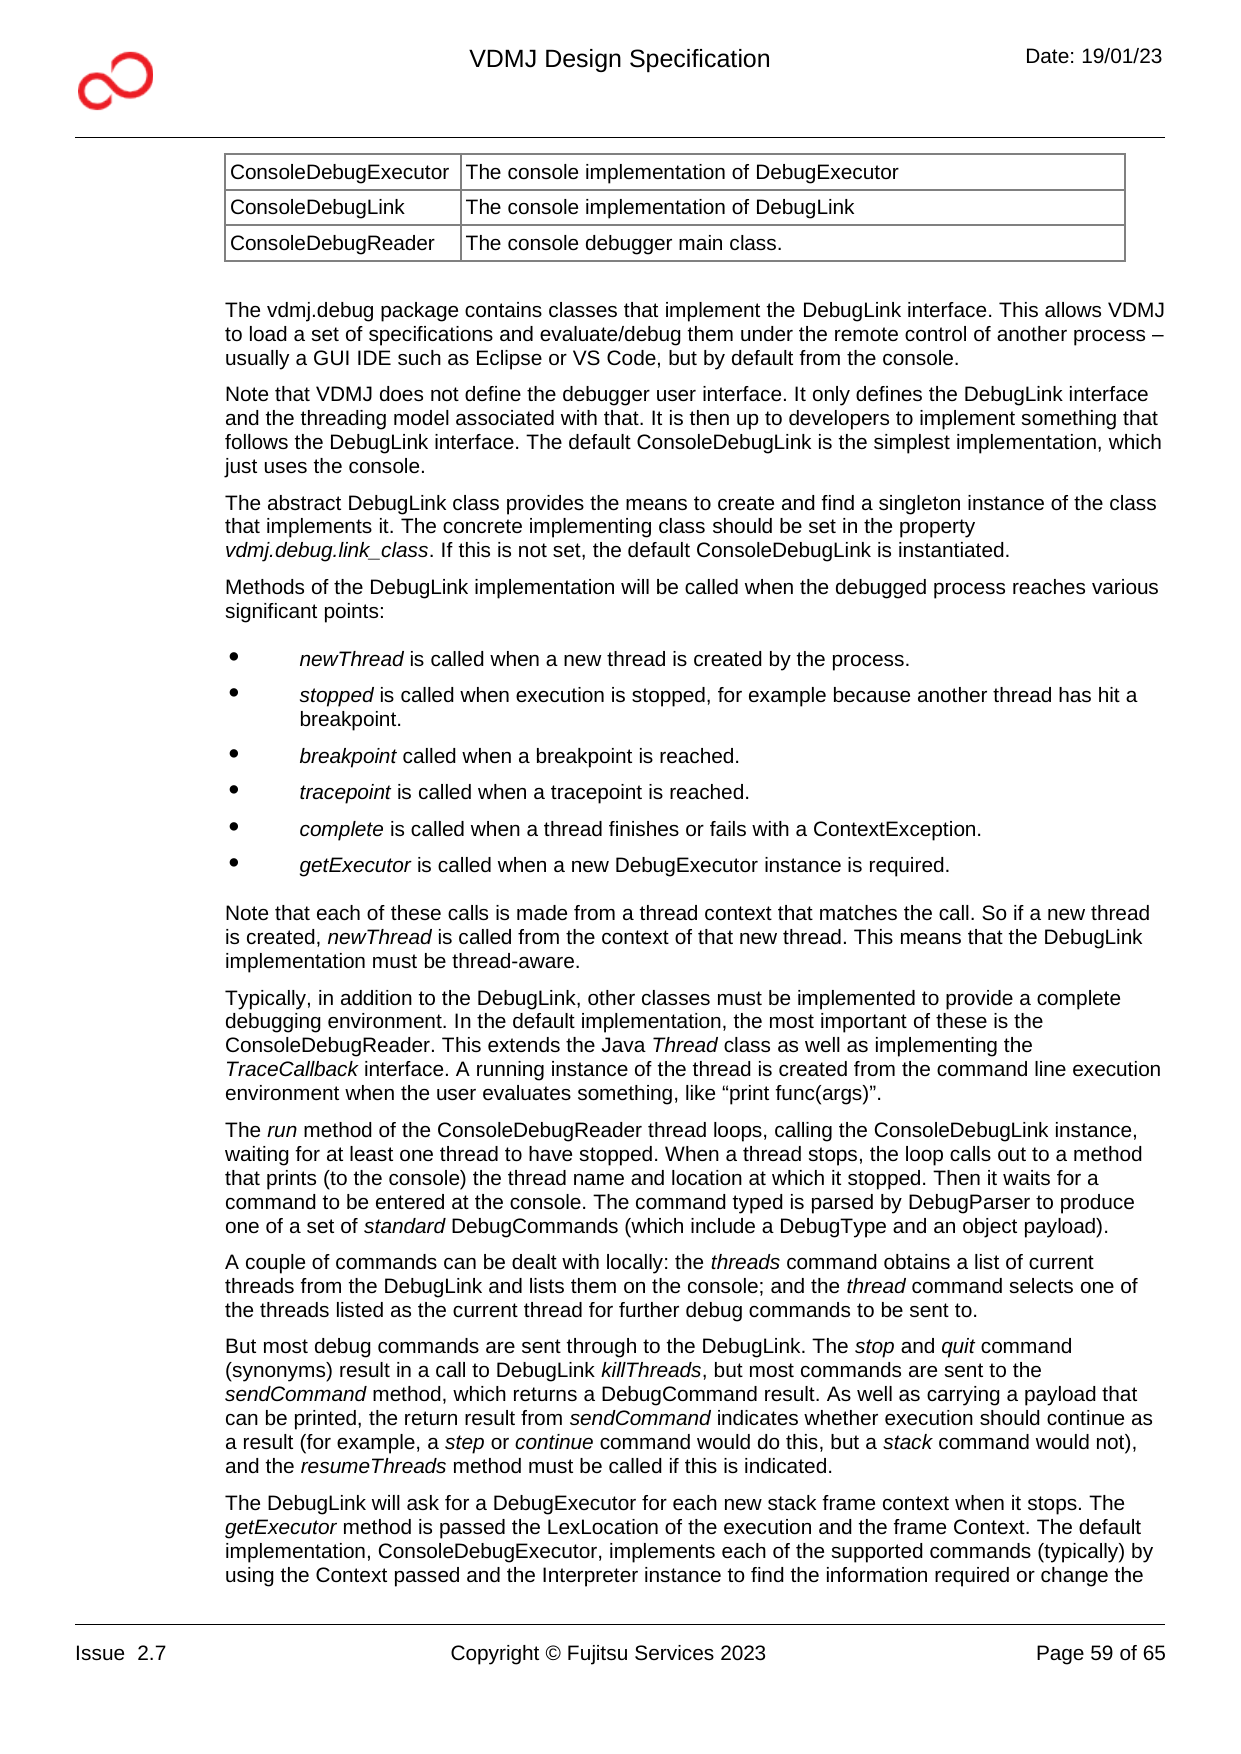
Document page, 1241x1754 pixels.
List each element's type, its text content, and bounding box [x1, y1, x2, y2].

picture [78, 44, 153, 120]
list tracepoint is called when a tracepoint is reached. [228, 781, 1165, 804]
text The abstract DebugLink class provides the means to create and find a singleton instance of the class that implements it. The concrete implementing class should be set in the property vdmj.debug.link_class. If this is not set, the default ConsoleDebugLink is instantiated. [225, 491, 1165, 563]
table_cell ConsoleDebugLink [226, 191, 460, 224]
text Methods of the DebugLink implementation will be called when the debugged process reaches various significant points: [225, 575, 1165, 623]
table_cell The console debugger main class. [462, 226, 1124, 259]
table_cell ConsoleDebugExecutor [226, 155, 460, 188]
list newThread is called when a new thread is created by the process. [228, 647, 1165, 671]
list stopped is called when execution is stopped, for example because another thread has hit a breakpoint. [228, 684, 1165, 732]
text But most debug commands are sent through to the DebugLink. The stop and quit command (synonyms) result in a call to DebugLink killThreads, but most commands are sent to the sendCommand method, which returns a DebugCommand result. As well as carrying a payload that can be printed, the return result from sendCommand indicates whether execution should continue as a result (for example, a step or continue command would do this, but a stack command would not), and the resumeThreads method must be called if this is indicated. [225, 1335, 1165, 1478]
text The run method of the ConsoleDebugReader thread loops, calling the ConsoleDebugLink instance, waiting for at least one thread to have stopped. When a thread stops, the loop calls out to a method that prints (to the console) the thread name and location at which it stopped. Then it waits for a command to be entered at the console. The command typed is parsed by DebugParser to produce one of a set of standard DebugCommands (which include a DebugType and an object payload). [225, 1118, 1165, 1238]
text A couple of commands can be dealt with locally: the threads command obtains a list of current threads from the DebugLink and lists them on the console; and the thread command selects one of the threads listed as the current thread for further debug commands to be sent to. [225, 1250, 1165, 1322]
list getExecutor is called when a new DebugExecutor instance is required. [228, 853, 1165, 877]
list breakpoint called when a breakpoint is reached. [228, 744, 1165, 768]
text Note that each of these calls is made from a thread context that matches the call. So if a new thread is created, newThread is called from the context of that new thread. This means that the DebugLink implementation must be thread-aware. [225, 901, 1165, 973]
table_cell The console implementation of DebugExecutor [462, 155, 1124, 188]
text The vdmj.debug package contains classes that implement the DebugLink interface. This allows VDMJ to load a set of specifications and evaluate/debug them under the remote control of another process – usually a GUI IDE such as Eclipse or VS Code, but by default from the console. [225, 298, 1165, 370]
text Note that VDMJ does not define the debugger user interface. It only defines the DebugLink interface and the threading model associated with that. It is then up to developers to implement something that follows the DebugLink interface. The default ConsoleDebugLink is the simplest implementation, which just uses the console. [225, 382, 1165, 478]
text The DebugLink will ask for a DebugExecutor for each new stack frame context when it stops. The getExecutor method is passed the LexLocation of the execution and the frame Context. The default implementation, ConsoleDebugExecutor, implements each of the supported commands (typically) by using the Context passed and the Interpreter instance to find the information required or change the [225, 1491, 1165, 1587]
table_cell The console implementation of DebugLink [462, 191, 1124, 224]
table_cell ConsoleDebugReader [226, 226, 460, 259]
list complete is called when a thread finishes or fails with a ContextException. [228, 817, 1165, 841]
text Typically, in addition to the DebugLink, other classes must be implemented to provide a complete debugging environment. In the default implementation, the most important of these is the ConsoleDebugReader. This extends the Java Thread class as well as implementing the TraceCallback interface. A running instance of the thread is created from the command line execution environment when the user evaluates something, like “print func(args)”. [225, 986, 1165, 1106]
